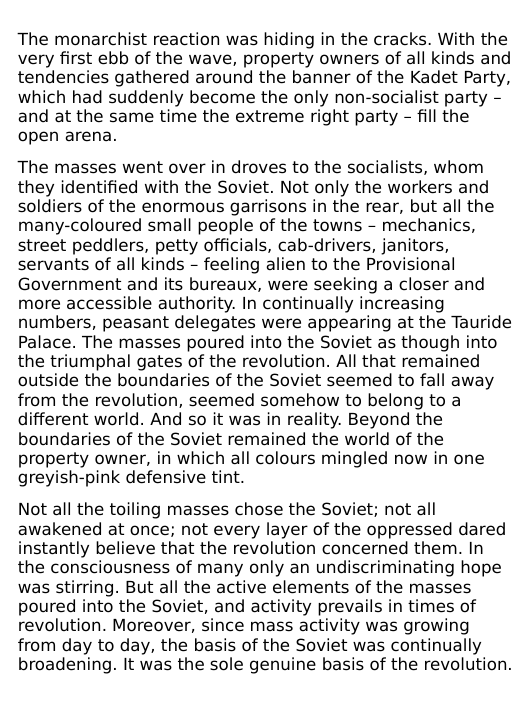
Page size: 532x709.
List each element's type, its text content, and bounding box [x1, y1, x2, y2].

text The monarchist reaction was hiding in the cracks. With the very first ebb of the wave, property owners of all kinds and tendencies gathered around the banner of the Kadet Party, which had suddenly become the only non-socialist party – and at the same time the extreme right party – fill the open arena. [18, 29, 514, 146]
text The masses went over in droves to the socialists, whom they identified with the Soviet. Not only the workers and soldiers of the enormous garrisons in the rear, but all the many-coloured small people of the towns – mechanics, street peddlers, petty officials, cab-drivers, janitors, servants of all kinds – feeling alien to the Provisional Government and its bureaux, were seeking a closer and more accessible authority. In continually increasing numbers, peasant delegates were appearing at the Tauride Palace. The masses poured into the Soviet as though into the triumphal gates of the revolution. All that remained outside the boundaries of the Soviet seemed to fall away from the revolution, seemed somehow to belong to a different world. And so it was in reality. Beyond the boundaries of the Soviet remained the world of the property owner, in which all colours mingled now in one greyish-pink defensive tint. [18, 158, 514, 488]
text Not all the toiling masses chose the Soviet; not all awakened at once; not every layer of the oppressed dared instantly believe that the revolution concerned them. In the consciousness of many only an undiscriminating hope was stirring. But all the active elements of the masses poured into the Soviet, and activity prevails in times of revolution. Moreover, since mass activity was growing from day to day, the basis of the Soviet was continually broadening. It was the sole genuine basis of the revolution. [18, 500, 514, 674]
